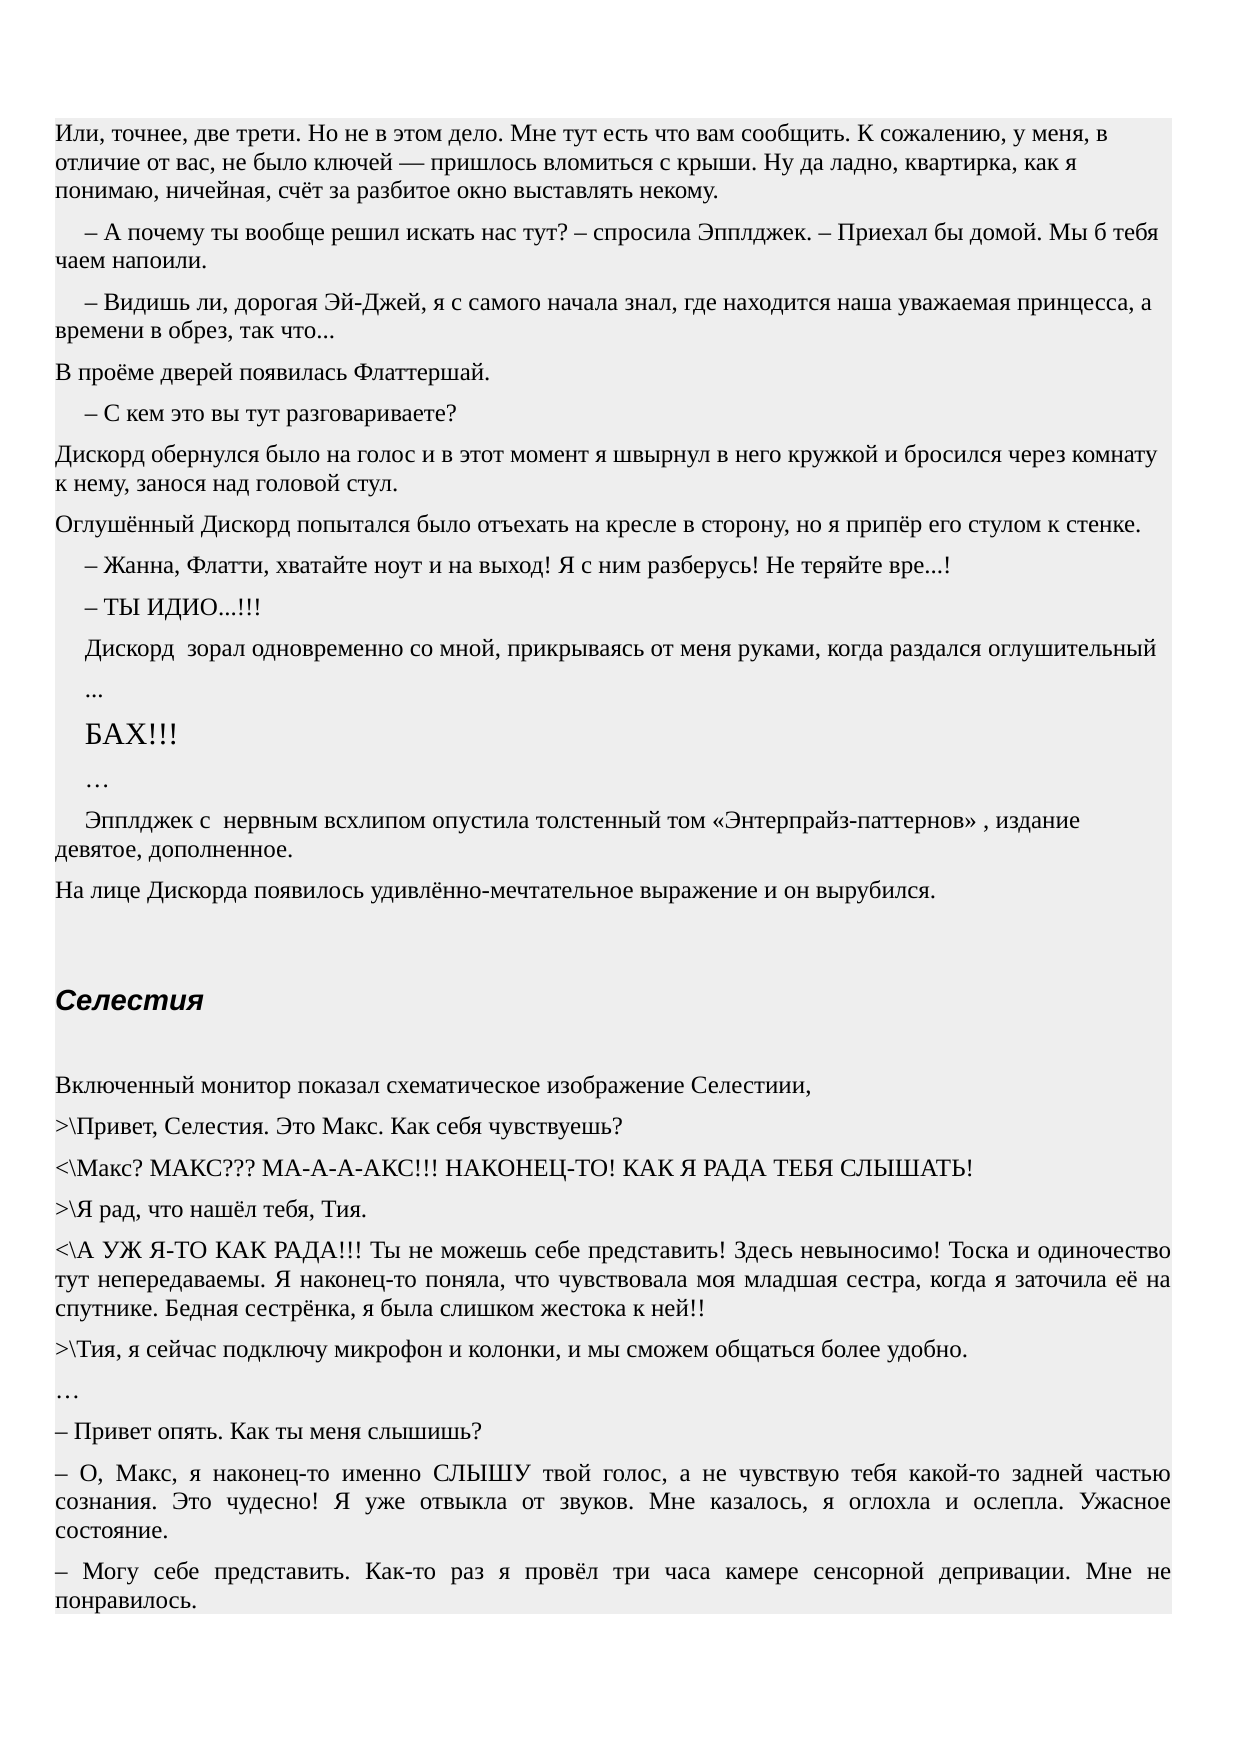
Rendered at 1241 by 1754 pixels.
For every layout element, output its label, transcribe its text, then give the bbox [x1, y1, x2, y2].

text … [55, 1375, 1172, 1404]
text Или, точнее, две трети. Но не в этом дело. Мне тут есть что вам сообщить. К сожалению, у меня, в отличие от вас, не было ключей — пришлось вломиться с крыши. Ну да ладно, квартирка, как я понимаю, ничейная, счёт за разбитое окно выставлять некому. [55, 118, 1172, 204]
text Оглушённый Дискорд попытался было отъехать на кресле в сторону, но я припёр его стулом к стенке. [55, 509, 1172, 538]
text Дискорд зорал одновременно со мной, прикрываясь от меня руками, когда раздался оглушительный [55, 633, 1172, 662]
text В проёме дверей появилась Флаттершай. [55, 357, 1172, 386]
text – ТЫ ИДИО...!!! [55, 592, 1172, 621]
text На лице Дискорда появилось удивлённо-мечтательное выражение и он вырубился. [55, 875, 1172, 904]
text Включенный монитор показал схематическое изображение Селестиии, [55, 1070, 1172, 1099]
text – Видишь ли, дорогая Эй-Джей, я с самого начала знал, где находится наша уважаемая принцесса, а времени в обрез, так что... [55, 287, 1172, 344]
text – С кем это вы тут разговариваете? [55, 398, 1172, 427]
text – Жанна, Флатти, хватайте ноут и на выход! Я с ним разберусь! Не теряйте вре...! [55, 551, 1172, 579]
text БАХ!!! [55, 716, 1172, 752]
subtitle Селестия [55, 983, 1172, 1016]
text >\Тия, я сейчас подключу микрофон и колонки, и мы сможем общаться более удобно. [55, 1334, 1172, 1363]
text … [55, 764, 1172, 793]
text – Привет опять. Как ты меня слышишь? [55, 1416, 1172, 1445]
text – А почему ты вообще решил искать нас тут? – спросила Эпплджек. – Приехал бы домой. Мы б тебя чаем напоили. [55, 217, 1172, 274]
text – Могу себе представить. Как-то раз я провёл три часа камере сенсорной депривации. Мне не понравилось. [55, 1556, 1172, 1614]
text <\Макс? МАКС??? МА-А-А-АКС!!! НАКОНЕЦ-ТО! КАК Я РАДА ТЕБЯ СЛЫШАТЬ! [55, 1153, 1172, 1181]
text ... [55, 674, 1172, 703]
text – О, Макс, я наконец-то именно СЛЫШУ твой голос, а не чувствую тебя какой-то задней частью сознания. Это чудесно! Я уже отвыкла от звуков. Мне казалось, я оглохла и ослепла. Ужасное состояние. [55, 1458, 1172, 1544]
text Эпплджек с нервным всхлипом опустила толстенный том «Энтерпрайз-паттернов» , издание девятое, дополненное. [55, 805, 1172, 863]
text >\Привет, Селестия. Это Макс. Как себя чувствуешь? [55, 1111, 1172, 1140]
text <\А УЖ Я-ТО КАК РАДА!!! Ты не можешь себе представить! Здесь невыносимо! Тоска и одиночество тут непередаваемы. Я наконец-то поняла, что чувствовала моя младшая сестра, когда я заточила её на спутнике. Бедная сестрёнка, я была слишком жестока к ней!! [55, 1235, 1172, 1321]
text >\Я рад, что нашёл тебя, Тия. [55, 1194, 1172, 1223]
list Дискорд обернулся было на голос и в этот момент я швырнул в него кружкой и бросился через комнату к нему, занося над головой стул. [55, 439, 1172, 497]
